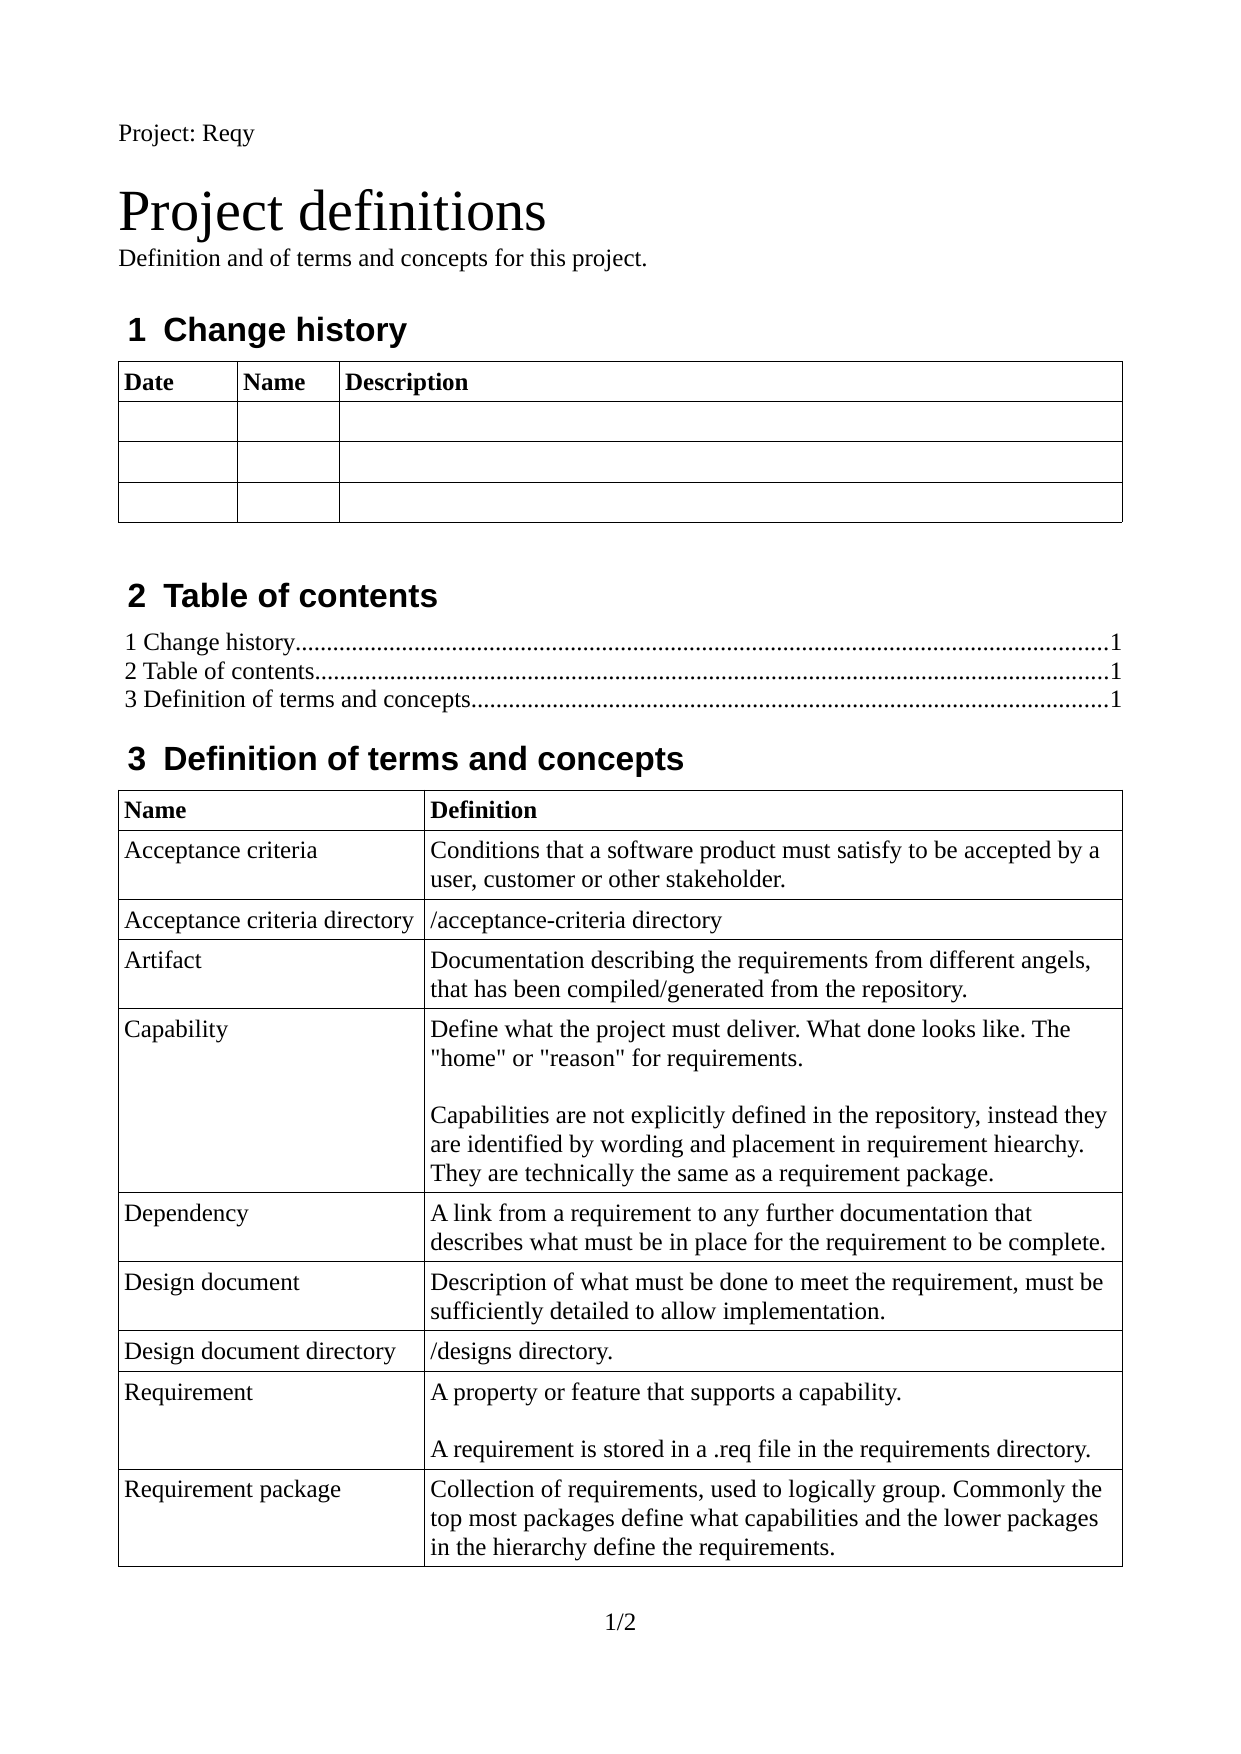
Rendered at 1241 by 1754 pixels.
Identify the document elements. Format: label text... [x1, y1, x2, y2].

table_header Name [238, 362, 339, 401]
subtitle Change history [118, 310, 1122, 348]
table_header Name [119, 791, 424, 830]
table_cell Acceptance criteria [119, 831, 424, 899]
table_cell Collection of requirements, used to logically group. Commonly the top most packages define what capabilities and the lower packages in the hierarchy define the requirements. [425, 1470, 1122, 1566]
table_cell A property or feature that supports a capability. A requirement is stored in a .req file in the requirements directory. [425, 1372, 1122, 1468]
text Definition and of terms and concepts for this project. [118, 243, 1122, 272]
table_cell [238, 402, 339, 441]
table_cell Requirement package [119, 1470, 424, 1566]
table_header Definition [425, 791, 1122, 830]
table_cell Description of what must be done to meet the requirement, must be sufficiently detailed to allow implementation. [425, 1262, 1122, 1330]
text Project definitions [118, 176, 1122, 243]
table_cell [340, 402, 1122, 441]
table_cell A link from a requirement to any further documentation that describes what must be in place for the requirement to be complete. [425, 1193, 1122, 1261]
table_cell Acceptance criteria directory [119, 900, 424, 939]
text 2 Table of contents 1 [118, 656, 1122, 684]
table_cell [119, 483, 237, 522]
subtitle Table of contents [118, 576, 1122, 614]
table_cell Conditions that a software product must satisfy to be accepted by a user, customer or other stakeholder. [425, 831, 1122, 899]
text 3 Definition of terms and concepts 1 [118, 684, 1122, 713]
table_cell [340, 483, 1122, 522]
table_cell [119, 442, 237, 482]
table_cell /designs directory. [425, 1331, 1122, 1371]
table_cell [238, 442, 339, 482]
table_cell Dependency [119, 1193, 424, 1261]
subtitle Definition of terms and concepts [118, 738, 1122, 777]
table_cell [238, 483, 339, 522]
table_cell Design document [119, 1262, 424, 1330]
table_cell Artifact [119, 940, 424, 1008]
table_cell Define what the project must deliver. What done looks like. The "home" or "reason" for requirements. Capabilities are not explicitly defined in the repository, instead they are identified by wording and placement in requirement hiearchy. They are technically the same as a requirement package. [425, 1009, 1122, 1192]
table_cell /acceptance-criteria directory [425, 900, 1122, 939]
text 1 Change history 1 [118, 627, 1122, 656]
table_header Date [119, 362, 237, 401]
table_cell [119, 402, 237, 441]
table_cell Documentation describing the requirements from different angels, that has been compiled/generated from the repository. [425, 940, 1122, 1008]
table_cell Design document directory [119, 1331, 424, 1371]
table_header Description [340, 362, 1122, 401]
table_cell Capability [119, 1009, 424, 1192]
table_cell Requirement [119, 1372, 424, 1468]
table_cell [340, 442, 1122, 482]
